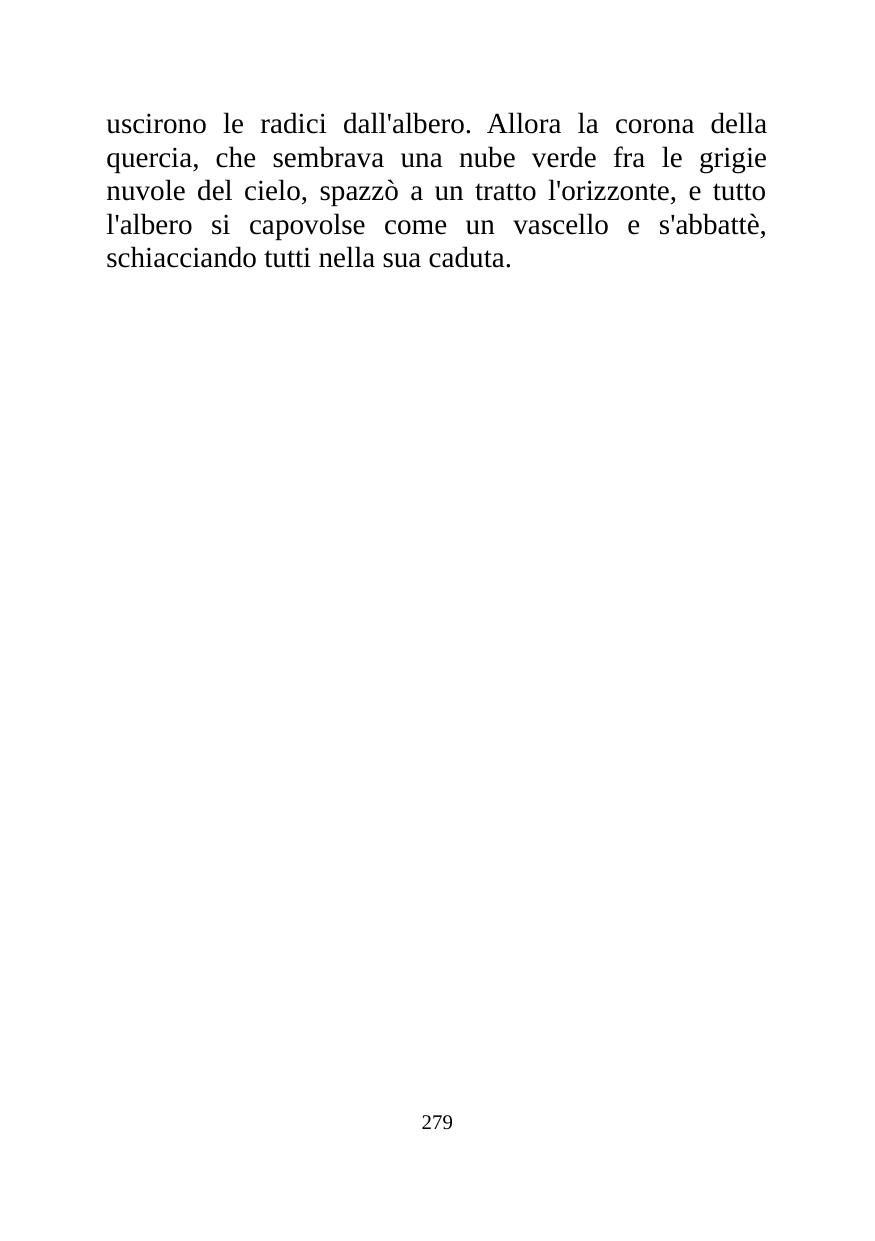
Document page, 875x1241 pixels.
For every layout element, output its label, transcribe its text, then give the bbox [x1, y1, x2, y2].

text uscirono le radici dall'albero. Allora la corona della quercia, che sembrava una nube verde fra le grigie nuvole del cielo, spazzò a un tratto l'orizzonte, e tutto l'albero si capovolse come un vascello e s'abbattè, schiacciando tutti nella sua caduta. [106, 106, 768, 274]
